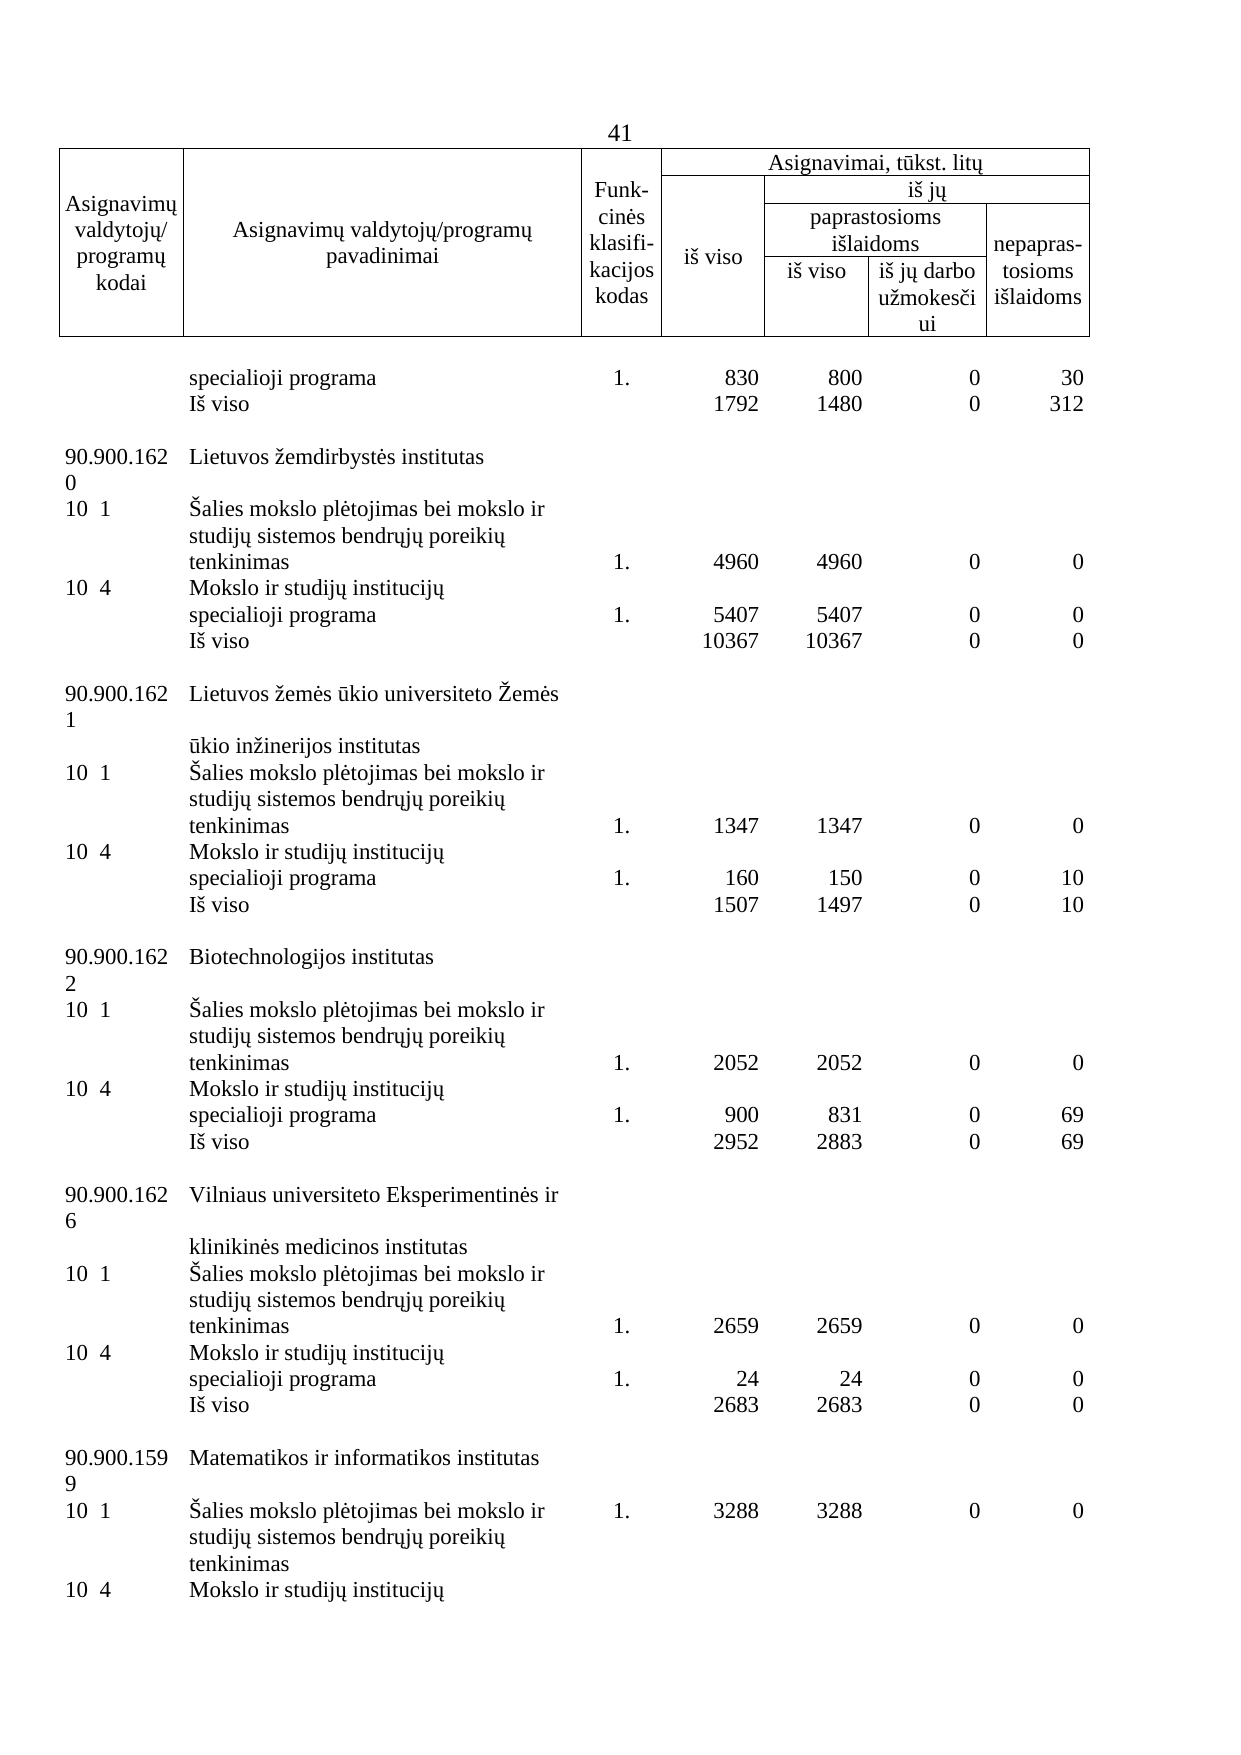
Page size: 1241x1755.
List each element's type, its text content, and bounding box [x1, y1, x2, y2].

table_cell [661, 1286, 765, 1312]
table_cell 10 4 [59, 575, 183, 601]
table_cell 0 [868, 1365, 986, 1391]
table_cell [183, 917, 582, 943]
table_cell [582, 1339, 661, 1365]
table_cell 2052 [661, 1049, 765, 1075]
table_cell iš viso [662, 176, 764, 336]
table_cell [661, 1260, 765, 1286]
table_cell 0 [868, 1128, 986, 1154]
table_cell 0 [986, 812, 1089, 838]
table_cell 0 [986, 1391, 1089, 1418]
table_cell [765, 522, 868, 548]
table_cell [765, 838, 868, 864]
table_cell 0 [986, 601, 1089, 627]
table_cell [765, 575, 868, 601]
table_cell 1. [582, 1497, 661, 1576]
table_cell [661, 996, 765, 1022]
table_cell [661, 917, 765, 943]
table_cell 3288 [661, 1497, 765, 1576]
table_cell 160 [661, 864, 765, 891]
table_cell [765, 1233, 868, 1260]
table_cell [765, 733, 868, 759]
table_cell [582, 917, 661, 943]
table_cell iš jų [765, 176, 1089, 202]
table_cell [986, 1444, 1089, 1497]
table_cell [582, 627, 661, 653]
table_cell [765, 416, 868, 443]
table_cell Lietuvos žemės ūkio universiteto Žemės [183, 680, 582, 733]
table_cell [986, 1339, 1089, 1365]
table_cell Lietuvos žemdirbystės institutas [183, 443, 582, 495]
table_cell Mokslo ir studijų institucijų [183, 1576, 582, 1602]
table_cell [183, 1154, 582, 1181]
table_cell 0 [868, 390, 986, 416]
table_cell [582, 759, 661, 785]
table_cell [868, 1260, 986, 1286]
table_cell [661, 1075, 765, 1102]
table_cell [582, 785, 661, 812]
table_cell [582, 1391, 661, 1418]
table_cell [582, 944, 661, 996]
table_cell [661, 838, 765, 864]
table_cell [661, 944, 765, 996]
table_cell specialioji programa [183, 601, 582, 627]
table_cell [986, 1576, 1089, 1602]
table_cell 1. [582, 1365, 661, 1391]
table_cell [986, 1260, 1089, 1286]
table_cell 10 4 [59, 1075, 183, 1102]
table_cell specialioji programa [183, 864, 582, 891]
table_cell [868, 1444, 986, 1497]
table_cell [868, 785, 986, 812]
table_cell Mokslo ir studijų institucijų [183, 1075, 582, 1102]
table_cell [986, 1418, 1089, 1444]
table_cell 831 [765, 1102, 868, 1128]
table_cell [661, 1154, 765, 1181]
table_cell 800 [765, 364, 868, 390]
table_cell 1. [582, 1313, 661, 1339]
table_cell 1480 [765, 390, 868, 416]
table_cell tenkinimas [183, 1049, 582, 1075]
table_cell [582, 1418, 661, 1444]
table_cell Iš viso [183, 891, 582, 917]
table_header Funk-cinės klasifi-kacijos kodas [582, 149, 661, 336]
table_cell [986, 575, 1089, 601]
table_cell [765, 1576, 868, 1602]
table_cell [661, 1418, 765, 1444]
table_cell 90.900.1621 [59, 680, 183, 733]
table_cell [582, 522, 661, 548]
table_cell [59, 522, 183, 548]
table_cell [59, 785, 183, 812]
table_cell 10 1 [59, 1260, 183, 1286]
table_cell 69 [986, 1102, 1089, 1128]
table_cell [661, 337, 765, 364]
table_cell 10 1 [59, 996, 183, 1022]
table_cell Biotechnologijos institutas [183, 944, 582, 996]
table_cell [582, 416, 661, 443]
table_cell [582, 1023, 661, 1049]
table_cell 1. [582, 548, 661, 574]
table_cell 1347 [661, 812, 765, 838]
table_cell ūkio inžinerijos institutas [183, 733, 582, 759]
table_cell [868, 759, 986, 785]
table_cell [582, 1233, 661, 1260]
table_cell 1. [582, 364, 661, 390]
table_cell 90.900.1599 [59, 1444, 183, 1497]
table_cell 4960 [661, 548, 765, 574]
table_cell [661, 654, 765, 680]
table_cell 30 [986, 364, 1089, 390]
table_cell [59, 1391, 183, 1418]
table_cell 830 [661, 364, 765, 390]
table_cell [582, 575, 661, 601]
table_cell [661, 785, 765, 812]
table_cell 10 1 [59, 759, 183, 785]
table_cell 2683 [765, 1391, 868, 1418]
table_cell 0 [868, 1313, 986, 1339]
table_cell [582, 1128, 661, 1154]
table_cell [868, 522, 986, 548]
table_cell 2683 [661, 1391, 765, 1418]
table_cell 0 [868, 364, 986, 390]
table_cell [868, 1154, 986, 1181]
table_cell 2883 [765, 1128, 868, 1154]
table_cell [59, 1418, 183, 1444]
table_cell [59, 654, 183, 680]
table_cell 1507 [661, 891, 765, 917]
table_cell 0 [868, 548, 986, 574]
table_cell [986, 1181, 1089, 1233]
table_cell [868, 575, 986, 601]
table_cell 10 [986, 891, 1089, 917]
table_cell [59, 390, 183, 416]
table_cell [765, 785, 868, 812]
table_cell 10 4 [59, 838, 183, 864]
table_cell 0 [868, 864, 986, 891]
table_cell [59, 1102, 183, 1128]
table_cell nepapras-tosioms išlaidoms [987, 204, 1089, 336]
table_cell [59, 601, 183, 627]
table_cell [765, 1075, 868, 1102]
table_cell 1. [582, 812, 661, 838]
table_cell [868, 917, 986, 943]
table_cell [59, 1154, 183, 1181]
table_cell [183, 654, 582, 680]
table_cell tenkinimas [183, 1313, 582, 1339]
table_cell Mokslo ir studijų institucijų [183, 838, 582, 864]
table_cell 2659 [661, 1313, 765, 1339]
table_cell Matematikos ir informatikos institutas [183, 1444, 582, 1497]
table_cell [986, 443, 1089, 495]
table_cell [59, 627, 183, 653]
table_cell 24 [661, 1365, 765, 1391]
table_cell [582, 1576, 661, 1602]
table_cell [868, 654, 986, 680]
table_cell 90.900.1622 [59, 944, 183, 996]
table_cell [765, 944, 868, 996]
table_cell [986, 917, 1089, 943]
table_header Asignavimai, tūkst. litų [662, 149, 1089, 175]
table_cell [661, 1576, 765, 1602]
table_cell [868, 337, 986, 364]
table_cell [986, 522, 1089, 548]
table_cell studijų sistemos bendrųjų poreikių [183, 1286, 582, 1312]
table_cell [765, 996, 868, 1022]
table_header Asignavimų valdytojų/programų pavadinimai [184, 149, 581, 336]
table_cell [765, 917, 868, 943]
table_cell [986, 337, 1089, 364]
table_cell tenkinimas [183, 548, 582, 574]
table_cell 3288 [765, 1497, 868, 1576]
table_cell [582, 1260, 661, 1286]
table_cell [765, 1418, 868, 1444]
table_cell 0 [868, 1049, 986, 1075]
table_cell [582, 443, 661, 495]
table_cell [765, 337, 868, 364]
table_cell 0 [868, 891, 986, 917]
table_cell 2659 [765, 1313, 868, 1339]
table_cell studijų sistemos bendrųjų poreikių [183, 522, 582, 548]
table_cell 10367 [661, 627, 765, 653]
table_cell [765, 1444, 868, 1497]
table_cell Šalies mokslo plėtojimas bei mokslo ir studijų sistemos bendrųjų poreikių tenkinimas [183, 1497, 582, 1576]
table_cell [765, 495, 868, 522]
table_cell 1. [582, 1102, 661, 1128]
table_cell 2052 [765, 1049, 868, 1075]
table_cell [183, 1418, 582, 1444]
table_cell Šalies mokslo plėtojimas bei mokslo ir [183, 1260, 582, 1286]
table_cell 0 [986, 1497, 1089, 1576]
table_cell [582, 495, 661, 522]
table_cell [59, 548, 183, 574]
table_cell Šalies mokslo plėtojimas bei mokslo ir [183, 996, 582, 1022]
table_cell [765, 654, 868, 680]
table_cell [59, 891, 183, 917]
table_cell [986, 495, 1089, 522]
table_cell [183, 416, 582, 443]
table_cell tenkinimas [183, 812, 582, 838]
table_cell [868, 1418, 986, 1444]
table_cell 1792 [661, 390, 765, 416]
table_cell 0 [868, 1497, 986, 1576]
table_cell iš viso [765, 257, 868, 336]
table_cell [59, 812, 183, 838]
table_cell [868, 944, 986, 996]
table_cell [868, 1075, 986, 1102]
table_cell [765, 1286, 868, 1312]
table_cell 0 [986, 1313, 1089, 1339]
table_cell [661, 680, 765, 733]
table_cell [986, 680, 1089, 733]
table_cell [765, 443, 868, 495]
table_cell [986, 1233, 1089, 1260]
table_cell 24 [765, 1365, 868, 1391]
table_cell Mokslo ir studijų institucijų [183, 575, 582, 601]
table_cell Vilniaus universiteto Eksperimentinės ir [183, 1181, 582, 1233]
table_cell 1. [582, 1049, 661, 1075]
table_cell [59, 364, 183, 390]
table_cell 69 [986, 1128, 1089, 1154]
table_cell [765, 1181, 868, 1233]
table_cell [661, 733, 765, 759]
table_cell [59, 733, 183, 759]
table_cell 1497 [765, 891, 868, 917]
table_cell iš jų darbo užmokesčiui [869, 257, 986, 336]
table_cell Mokslo ir studijų institucijų [183, 1339, 582, 1365]
table_cell 5407 [661, 601, 765, 627]
table_cell [661, 759, 765, 785]
table_cell 900 [661, 1102, 765, 1128]
table_cell 5407 [765, 601, 868, 627]
table_cell 0 [868, 812, 986, 838]
table_cell 90.900.1626 [59, 1181, 183, 1233]
table_cell [986, 785, 1089, 812]
table_cell [868, 416, 986, 443]
table_cell studijų sistemos bendrųjų poreikių [183, 1023, 582, 1049]
table_cell [582, 390, 661, 416]
table_cell [582, 1075, 661, 1102]
table_cell Iš viso [183, 627, 582, 653]
table_cell 10 4 [59, 1576, 183, 1602]
table_cell 1347 [765, 812, 868, 838]
table_cell Iš viso [183, 1128, 582, 1154]
table_cell [59, 416, 183, 443]
table_cell [582, 654, 661, 680]
table_cell [661, 416, 765, 443]
table_cell 312 [986, 390, 1089, 416]
table_cell [868, 733, 986, 759]
table_cell 90.900.1620 [59, 443, 183, 495]
table_cell paprastosioms išlaidoms [765, 204, 986, 256]
table_cell specialioji programa [183, 364, 582, 390]
table_cell Iš viso [183, 1391, 582, 1418]
table_cell [986, 416, 1089, 443]
table_cell [582, 1444, 661, 1497]
table_cell [59, 337, 183, 364]
table_cell specialioji programa [183, 1102, 582, 1128]
table_cell [868, 443, 986, 495]
table_cell [59, 1233, 183, 1260]
table_cell [868, 1181, 986, 1233]
table_cell [868, 495, 986, 522]
table_cell [986, 838, 1089, 864]
table_cell [582, 1181, 661, 1233]
table_cell [765, 680, 868, 733]
table_cell [868, 838, 986, 864]
table_cell [661, 1023, 765, 1049]
table_cell [582, 1154, 661, 1181]
table_cell [765, 1260, 868, 1286]
table_cell [582, 733, 661, 759]
table_cell [986, 759, 1089, 785]
table_header Asignavimų valdytojų/ programų kodai [60, 149, 183, 336]
table_cell [986, 733, 1089, 759]
table_cell [582, 337, 661, 364]
table_cell [582, 1286, 661, 1312]
table_cell Šalies mokslo plėtojimas bei mokslo ir [183, 495, 582, 522]
table_cell 0 [986, 1365, 1089, 1391]
table_cell 10367 [765, 627, 868, 653]
table_cell 10 1 [59, 1497, 183, 1576]
table_cell [582, 891, 661, 917]
table_cell [59, 1049, 183, 1075]
table_cell [661, 1233, 765, 1260]
table_cell [59, 1128, 183, 1154]
table_cell [183, 337, 582, 364]
table_cell [661, 522, 765, 548]
table_cell 0 [868, 1102, 986, 1128]
table_cell [765, 759, 868, 785]
table_cell 0 [986, 1049, 1089, 1075]
table_cell [59, 1365, 183, 1391]
table_cell 10 1 [59, 495, 183, 522]
table_cell [59, 1286, 183, 1312]
table_cell [765, 1154, 868, 1181]
table_cell 4960 [765, 548, 868, 574]
table_cell [661, 575, 765, 601]
table_cell 0 [868, 601, 986, 627]
table_cell 0 [986, 548, 1089, 574]
table_cell 0 [986, 627, 1089, 653]
table_cell klinikinės medicinos institutas [183, 1233, 582, 1260]
table_cell [868, 1576, 986, 1602]
table_cell studijų sistemos bendrųjų poreikių [183, 785, 582, 812]
table_cell [986, 1075, 1089, 1102]
table_cell 10 4 [59, 1339, 183, 1365]
table_cell Šalies mokslo plėtojimas bei mokslo ir [183, 759, 582, 785]
table_cell [868, 680, 986, 733]
table_cell [661, 1181, 765, 1233]
table_cell 10 [986, 864, 1089, 891]
table_cell 2952 [661, 1128, 765, 1154]
table_cell [868, 1233, 986, 1260]
table_cell [986, 654, 1089, 680]
table_cell [986, 1154, 1089, 1181]
table_cell [986, 944, 1089, 996]
table_cell [661, 1444, 765, 1497]
table_cell [661, 1339, 765, 1365]
table_cell [868, 996, 986, 1022]
table_cell 1. [582, 864, 661, 891]
table_cell 150 [765, 864, 868, 891]
table_cell [582, 680, 661, 733]
table_cell [765, 1339, 868, 1365]
table_cell specialioji programa [183, 1365, 582, 1391]
table_cell [59, 864, 183, 891]
table_cell [661, 443, 765, 495]
table_cell [868, 1339, 986, 1365]
table_cell [986, 1286, 1089, 1312]
table_cell [59, 917, 183, 943]
table_cell [59, 1313, 183, 1339]
table_cell Iš viso [183, 390, 582, 416]
table_cell [582, 838, 661, 864]
table_cell 1. [582, 601, 661, 627]
table_cell [765, 1023, 868, 1049]
table_cell 0 [868, 627, 986, 653]
table_cell [986, 1023, 1089, 1049]
table_cell [868, 1023, 986, 1049]
table_cell 0 [868, 1391, 986, 1418]
table_cell [661, 495, 765, 522]
table_cell [59, 1023, 183, 1049]
table_cell [868, 1286, 986, 1312]
table_cell [582, 996, 661, 1022]
table_cell [986, 996, 1089, 1022]
